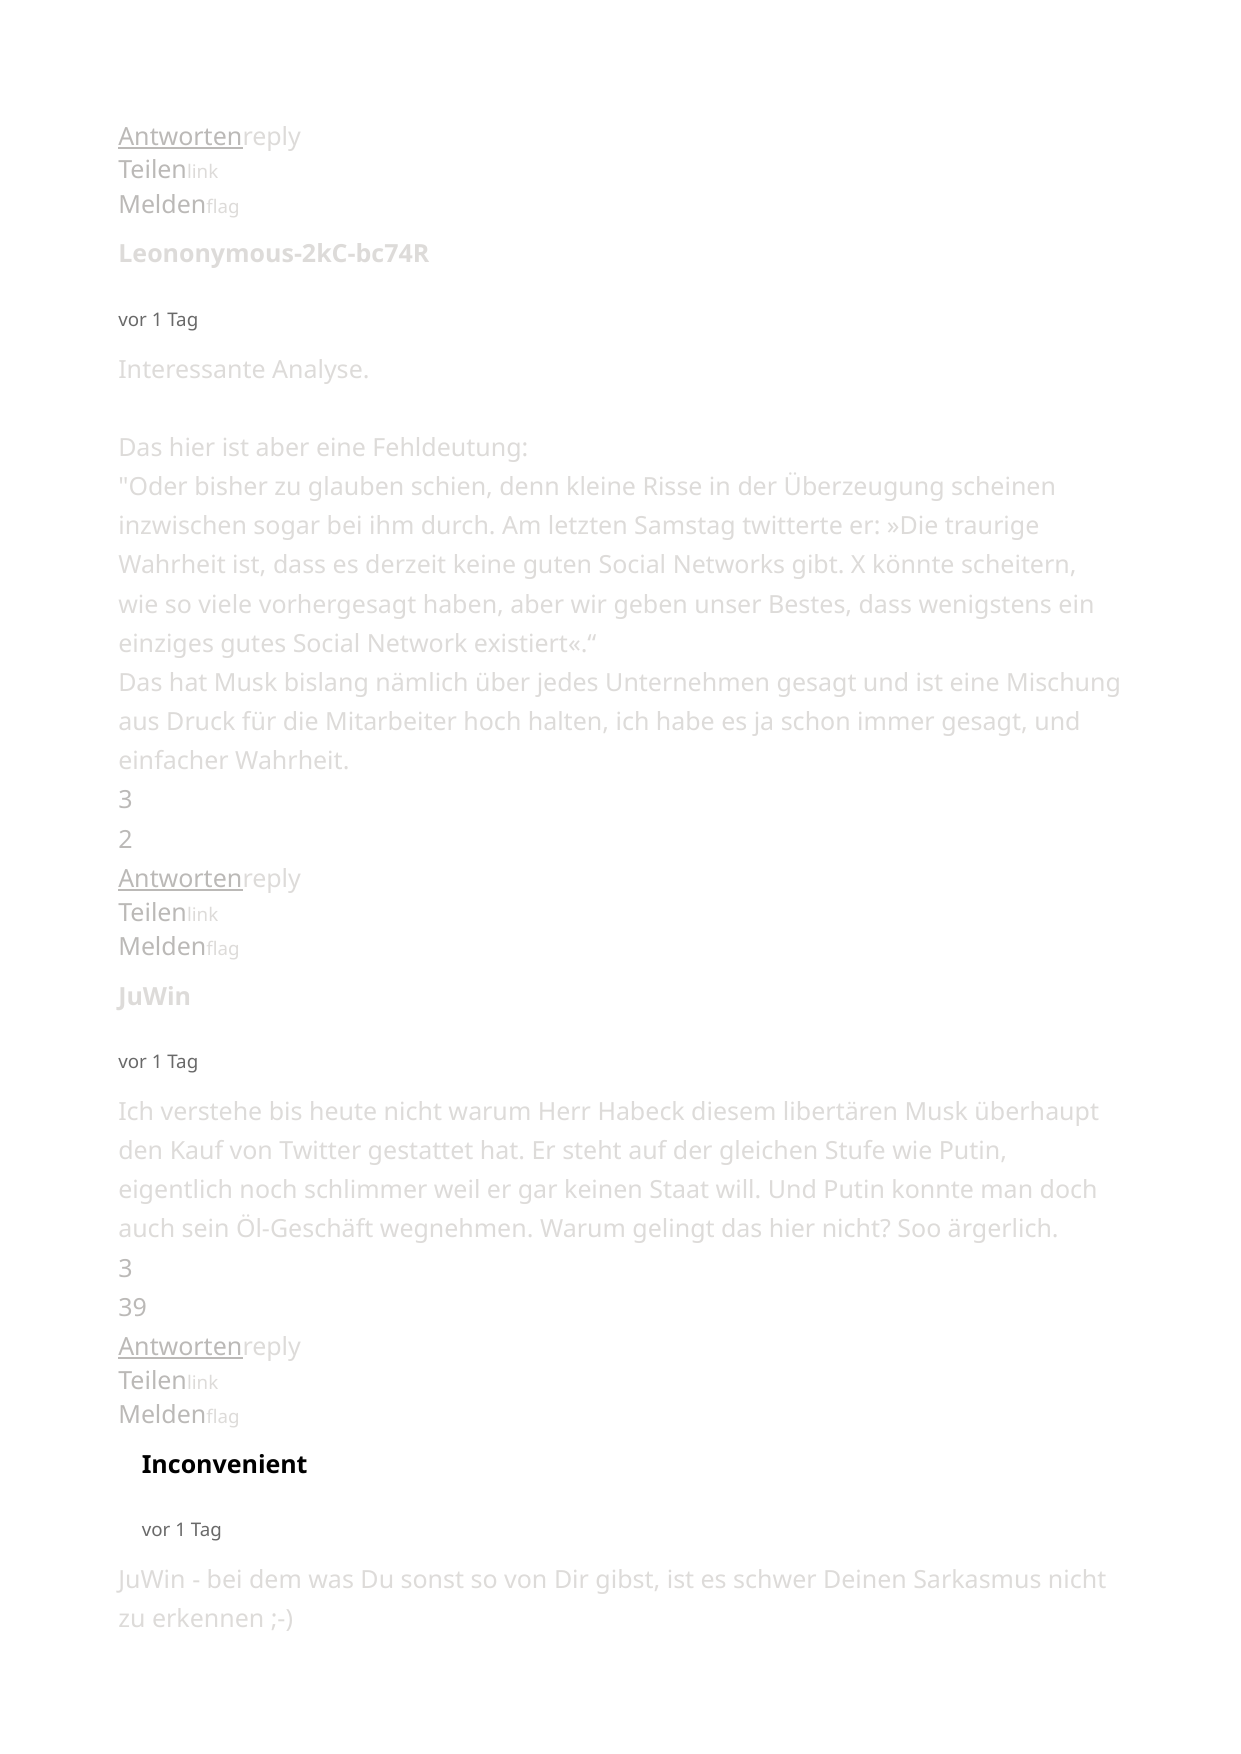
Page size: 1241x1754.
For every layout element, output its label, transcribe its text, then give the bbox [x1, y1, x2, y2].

text Inconvenient [142, 1446, 1114, 1480]
text 39 [118, 1289, 1122, 1323]
text Teilenlink [118, 1363, 1122, 1397]
text Interessante Analyse. Das hier ist aber eine Fehldeutung: "Oder bisher zu glauben schien, denn kleine Risse in der Überzeugung scheinen inzwischen sogar bei ihm durch. Am letzten Samstag twitterte er: »Die traurige Wahrheit ist, dass es derzeit keine guten Social Networks gibt. X könnte scheitern, wie so viele vorhergesagt haben, aber wir geben unser Bestes, dass wenigstens ein einziges gutes Social Network existiert«.“ Das hat Musk bislang nämlich über jedes Unternehmen gesagt und ist eine Mischung aus Druck für die Mitarbeiter hoch halten, ich habe es ja schon immer gesagt, und einfacher Wahrheit. [118, 351, 1122, 777]
text 3 [118, 782, 1122, 816]
text Meldenflag [118, 186, 1122, 220]
text Ich verstehe bis heute nicht warum Herr Habeck diesem libertären Musk überhaupt den Kauf von Twitter gestattet hat. Er steht auf der gleichen Stufe wie Putin, eigentlich noch schlimmer weil er gar keinen Staat will. Und Putin konnte man doch auch sein Öl-Geschäft wegnehmen. Warum gelingt das hier nicht? Soo ärgerlich. [118, 1093, 1122, 1245]
text vor 1 Tag [118, 1049, 1117, 1074]
text Antwortenreply [118, 118, 1122, 152]
text JuWin - bei dem was Du sonst so von Dir gibst, ist es schwer Deinen Sarkasmus nicht zu erkennen ;-) [118, 1562, 1122, 1635]
text Meldenflag [118, 1397, 1122, 1431]
text vor 1 Tag [142, 1517, 1117, 1542]
text Teilenlink [118, 152, 1122, 186]
text JuWin [118, 978, 1114, 1012]
text vor 1 Tag [118, 306, 1117, 332]
text Leononymous-2kC-bc74R [118, 236, 1114, 270]
text Teilenlink [118, 894, 1122, 928]
text Meldenflag [118, 928, 1122, 963]
text 3 [118, 1250, 1122, 1284]
text 2 [118, 821, 1122, 855]
text Antwortenreply [118, 1328, 1122, 1363]
text Antwortenreply [118, 860, 1122, 894]
